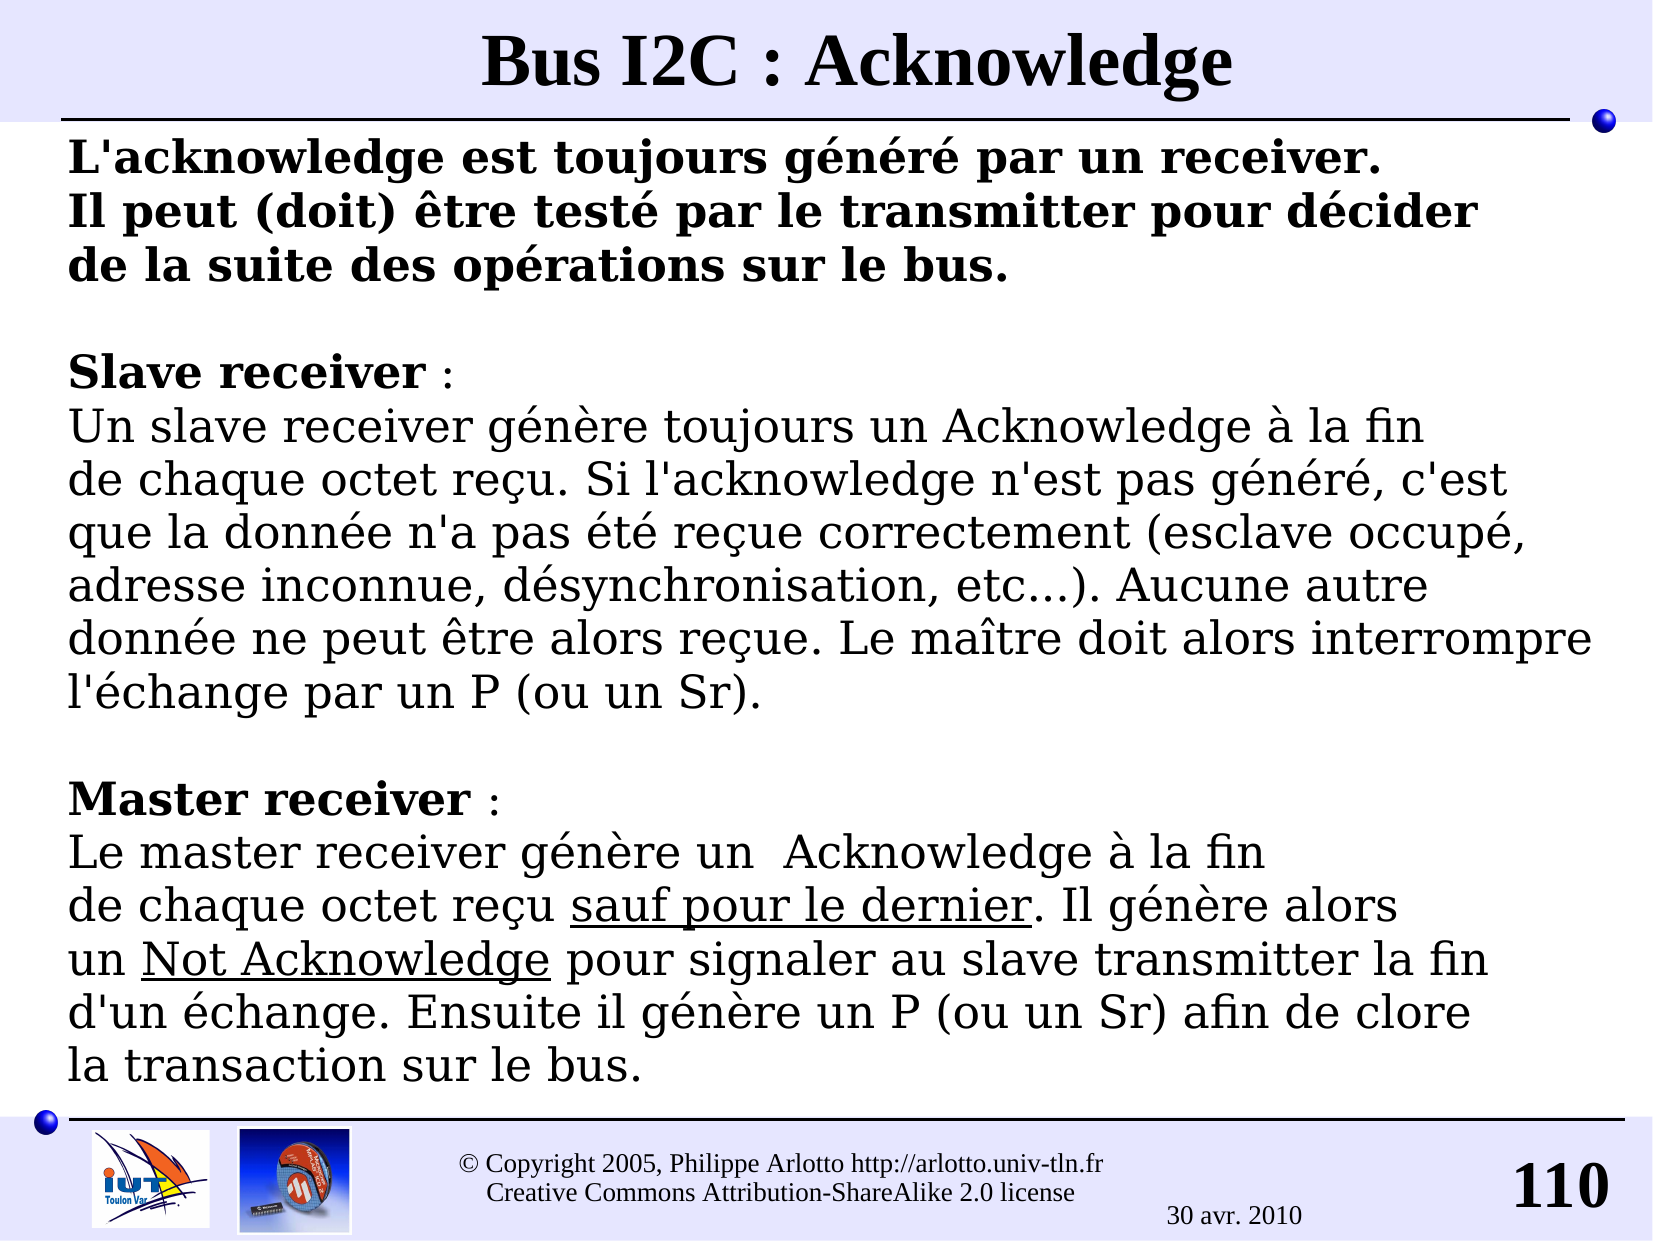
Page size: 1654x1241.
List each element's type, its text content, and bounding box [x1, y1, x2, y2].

title Bus I2C : Acknowledge [95, 11, 1585, 110]
text_box L'acknowledge est toujours généré par un receiver. Il peut (doit) être testé par le transmitter pour décider de la suite des opérations sur le bus. Slave receiver : Un slave receiver génère toujours un Acknowledge à la fin de chaque octet reçu. Si l'acknowledge n'est pas généré, c'est que la donnée n'a pas été reçue correctement (esclave occupé, adresse inconnue, désynchronisation, etc...). Aucune autre donnée ne peut être alors reçue. Le maître doit alors interrompre l'échange par un P (ou un Sr). Master receiver : Le master receiver génère un Acknowledge à la fin de chaque octet reçu sauf pour le dernier. Il génère alors un Not Acknowledge pour signaler au slave transmitter la fin d'un échange. Ensuite il génère un P (ou un Sr) afin de clore la transaction sur le bus. [67, 130, 1595, 1093]
picture [237, 1126, 352, 1235]
